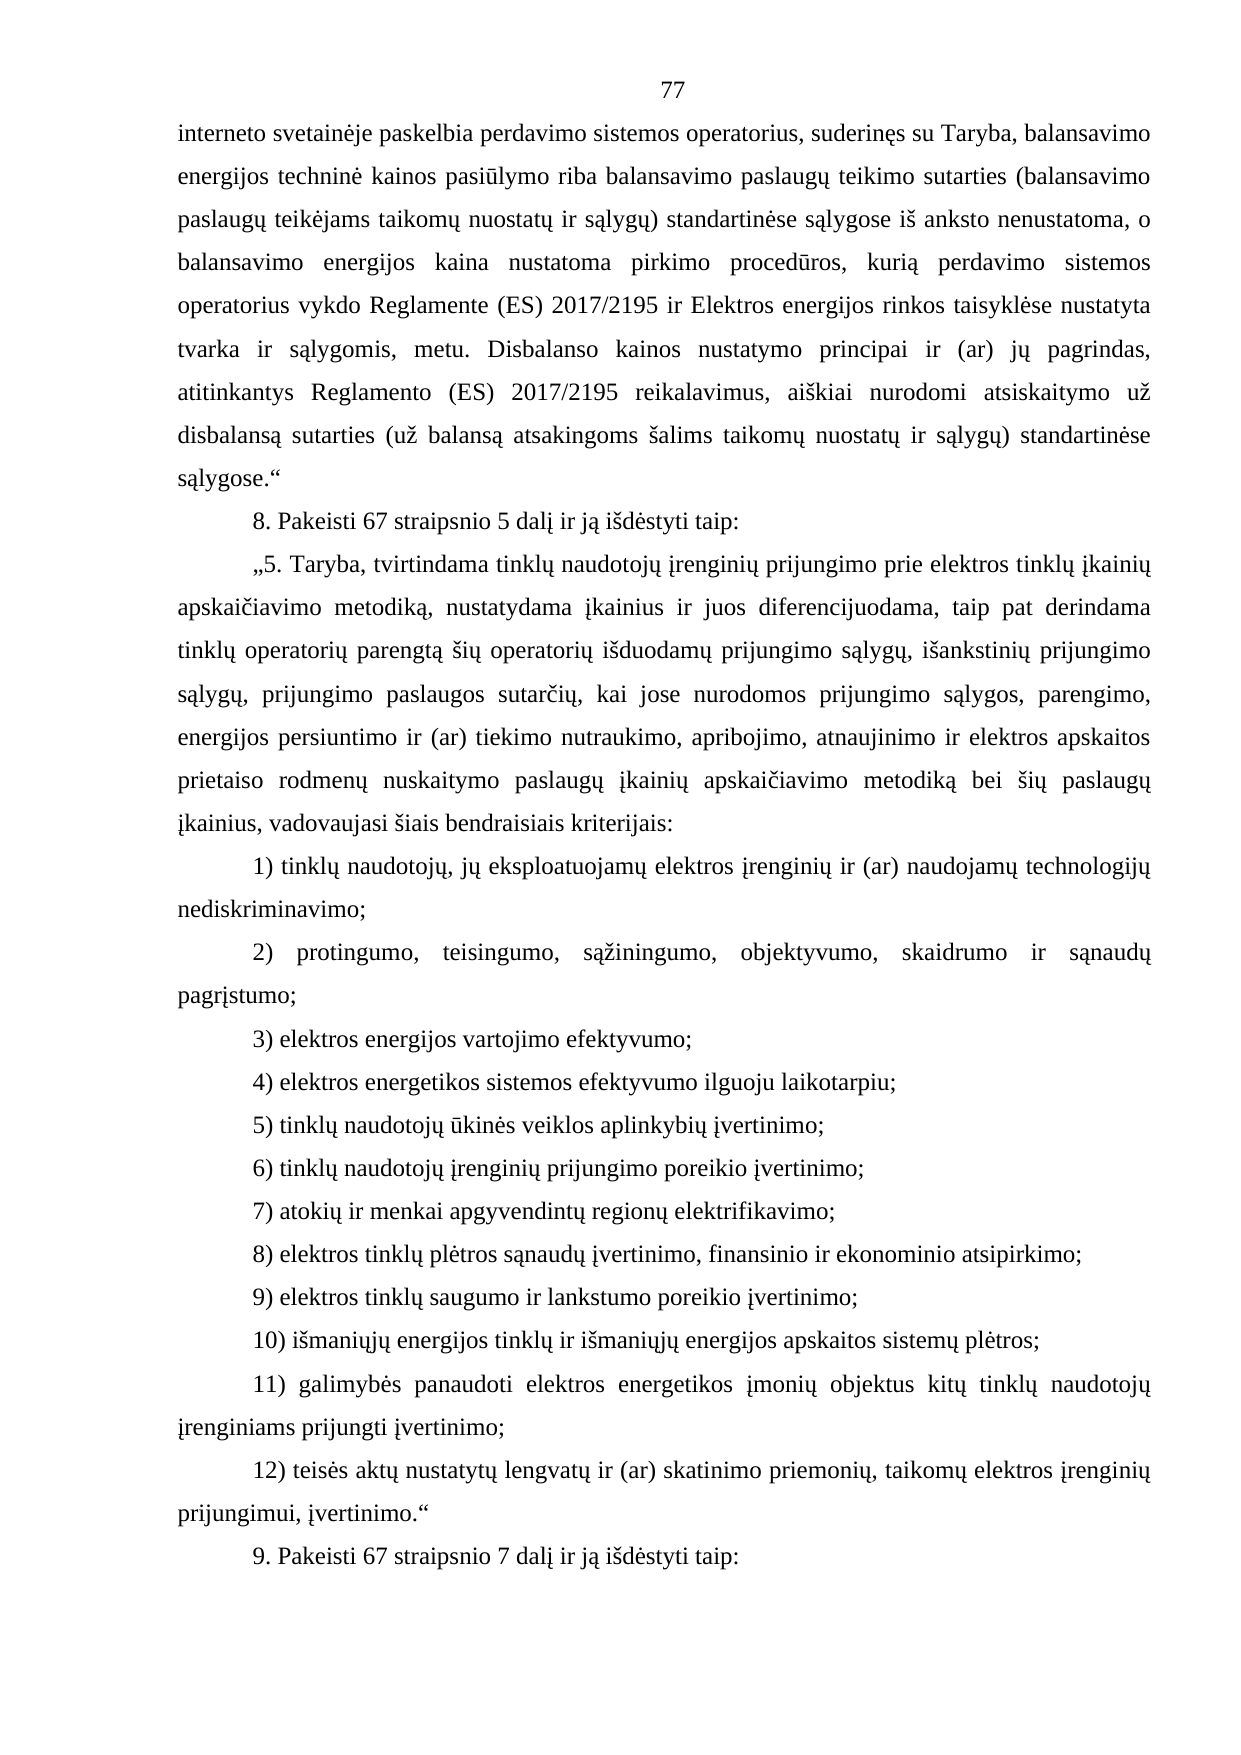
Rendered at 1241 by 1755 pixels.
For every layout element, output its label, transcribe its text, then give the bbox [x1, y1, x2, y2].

text 5) tinklų naudotojų ūkinės veiklos aplinkybių įvertinimo; [177, 1110, 1152, 1139]
text 4) elektros energetikos sistemos efektyvumo ilguoju laikotarpiu; [177, 1067, 1152, 1096]
text 11) galimybės panaudoti elektros energetikos įmonių objektus kitų tinklų naudotojų įrenginiams prijungti įvertinimo; [177, 1369, 1152, 1441]
text 2) protingumo, teisingumo, sąžiningumo, objektyvumo, skaidrumo ir sąnaudų pagrįstumo; [177, 937, 1152, 1009]
text 3) elektros energijos vartojimo efektyvumo; [177, 1024, 1152, 1052]
text 8) elektros tinklų plėtros sąnaudų įvertinimo, finansinio ir ekonominio atsipirkimo; [177, 1239, 1152, 1268]
text 9) elektros tinklų saugumo ir lankstumo poreikio įvertinimo; [177, 1282, 1152, 1311]
text 7) atokių ir menkai apgyvendintų regionų elektrifikavimo; [177, 1196, 1152, 1225]
text 12) teisės aktų nustatytų lengvatų ir (ar) skatinimo priemonių, taikomų elektros įrenginių prijungimui, įvertinimo.“ [177, 1455, 1152, 1527]
text interneto svetainėje paskelbia perdavimo sistemos operatorius, suderinęs su Taryba, balansavimo energijos techninė kainos pasiūlymo riba balansavimo paslaugų teikimo sutarties (balansavimo paslaugų teikėjams taikomų nuostatų ir sąlygų) standartinėse sąlygose iš anksto nenustatoma, o balansavimo energijos kaina nustatoma pirkimo procedūros, kurią perdavimo sistemos operatorius vykdo Reglamente (ES) 2017/2195 ir Elektros energijos rinkos taisyklėse nustatyta tvarka ir sąlygomis, metu. Disbalanso kainos nustatymo principai ir (ar) jų pagrindas, atitinkantys Reglamento (ES) 2017/2195 reikalavimus, aiškiai nurodomi atsiskaitymo už disbalansą sutarties (už balansą atsakingoms šalims taikomų nuostatų ir sąlygų) standartinėse sąlygose.“ [177, 118, 1152, 492]
text 10) išmaniųjų energijos tinklų ir išmaniųjų energijos apskaitos sistemų plėtros; [177, 1326, 1152, 1354]
text 6) tinklų naudotojų įrenginių prijungimo poreikio įvertinimo; [177, 1153, 1152, 1182]
text 8. Pakeisti 67 straipsnio 5 dalį ir ją išdėstyti taip: [177, 506, 1152, 535]
text 1) tinklų naudotojų, jų eksploatuojamų elektros įrenginių ir (ar) naudojamų technologijų nediskriminavimo; [177, 851, 1152, 923]
text „5. Taryba, tvirtindama tinklų naudotojų įrenginių prijungimo prie elektros tinklų įkainių apskaičiavimo metodiką, nustatydama įkainius ir juos diferencijuodama, taip pat derindama tinklų operatorių parengtą šių operatorių išduodamų prijungimo sąlygų, išankstinių prijungimo sąlygų, prijungimo paslaugos sutarčių, kai jose nurodomos prijungimo sąlygos, parengimo, energijos persiuntimo ir (ar) tiekimo nutraukimo, apribojimo, atnaujinimo ir elektros apskaitos prietaiso rodmenų nuskaitymo paslaugų įkainių apskaičiavimo metodiką bei šių paslaugų įkainius, vadovaujasi šiais bendraisiais kriterijais: [177, 549, 1152, 837]
text 9. Pakeisti 67 straipsnio 7 dalį ir ją išdėstyti taip: [177, 1541, 1152, 1570]
